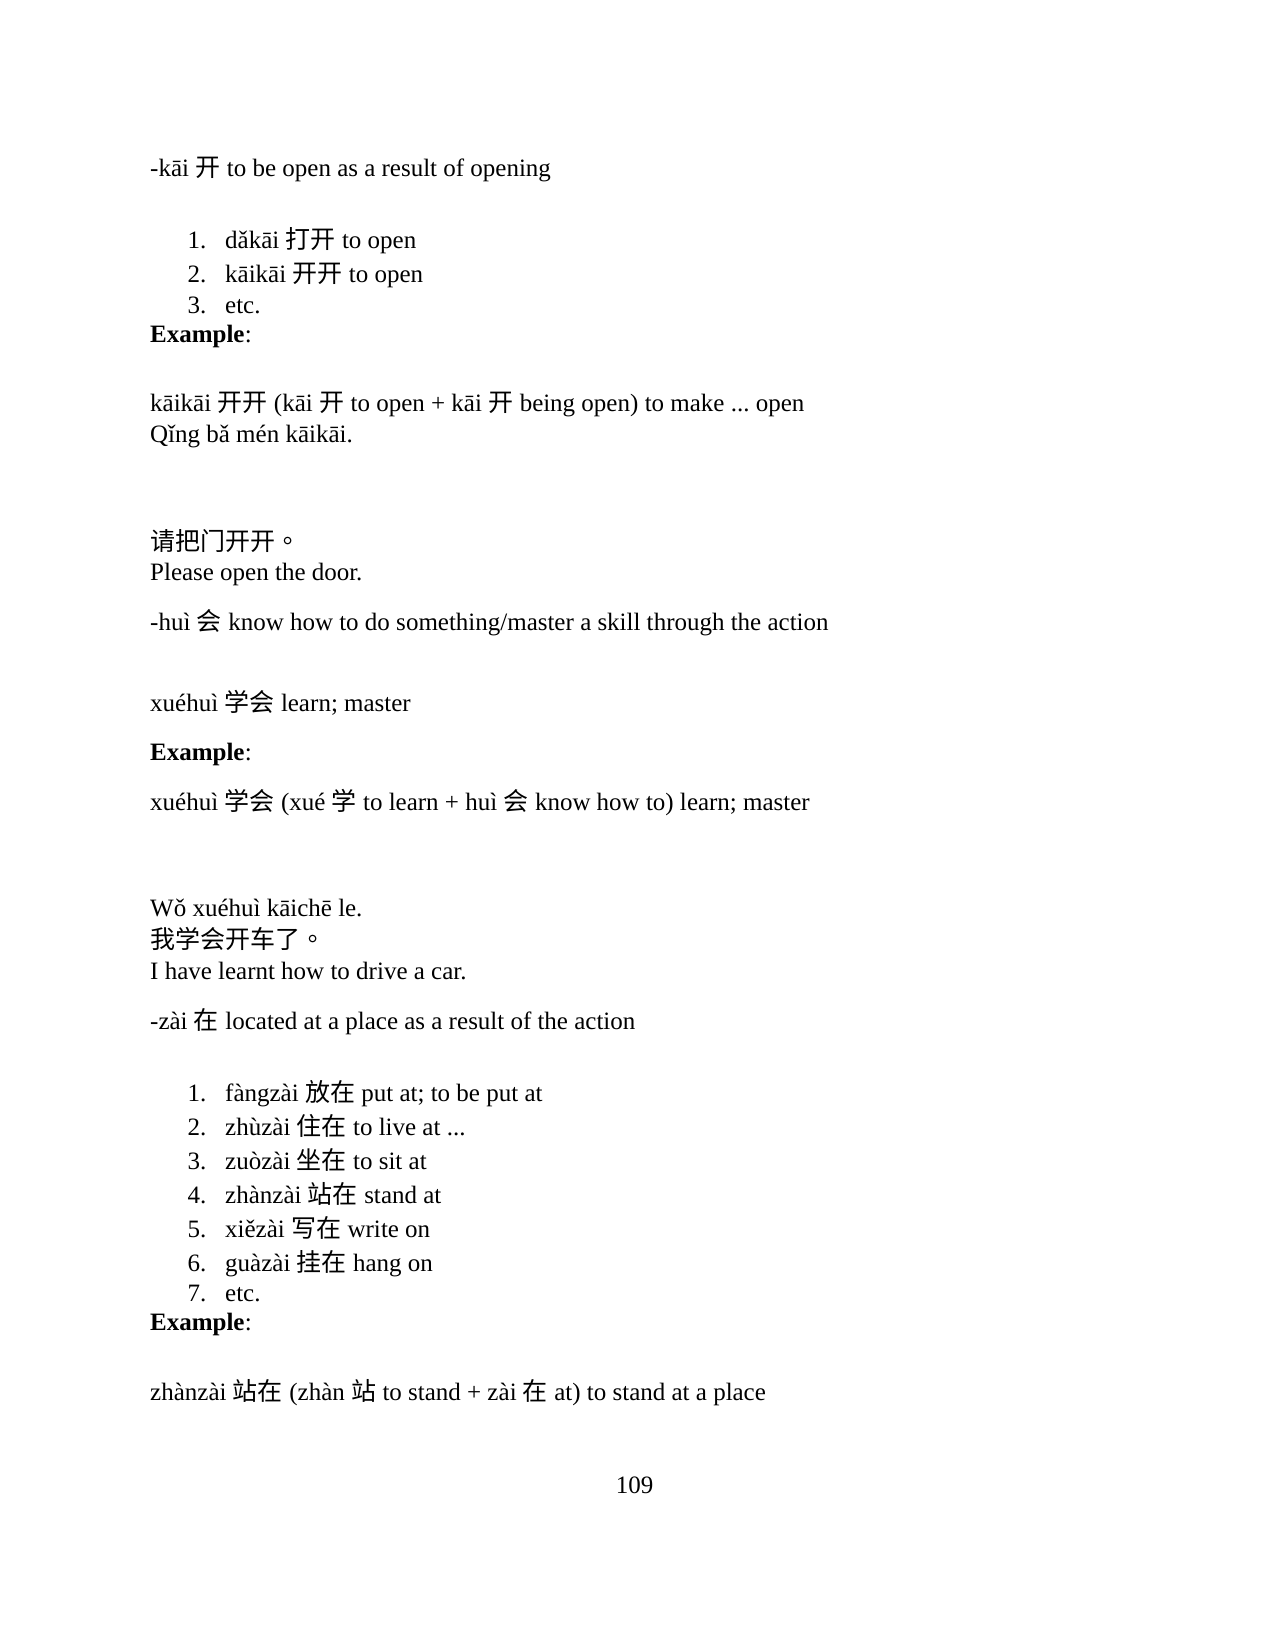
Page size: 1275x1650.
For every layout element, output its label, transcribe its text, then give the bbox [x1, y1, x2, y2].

text -zài 在 located at a place as a result of the action [150, 1002, 1125, 1065]
text 请把门开开。 Please open the door. [150, 494, 1125, 586]
list fàngzài 放在 put at; to be put at [187, 1074, 1125, 1108]
list zhànzài 站在 stand at [187, 1176, 1125, 1210]
list dǎkāi 打开 to open [187, 222, 1125, 256]
text Wǒ xuéhuì kāichē le. 我学会开车了。 I have learnt how to drive a car. [150, 864, 1125, 984]
list etc. [187, 290, 1125, 319]
list kāikāi 开开 to open [187, 256, 1125, 290]
list guàzài 挂在 hang on [187, 1244, 1125, 1278]
text Example: [150, 319, 1125, 376]
text Example: [150, 737, 1125, 766]
text -huì 会 know how to do something/master a skill through the action [150, 604, 1125, 667]
list zuòzài 坐在 to sit at [187, 1142, 1125, 1176]
text -kāi 开 to be open as a result of opening [150, 150, 1125, 213]
list xiězài 写在 write on [187, 1210, 1125, 1244]
text zhànzài 站在 (zhàn 站 to stand + zài 在 at) to stand at a place [150, 1374, 1125, 1437]
text kāikāi 开开 (kāi 开 to open + kāi 开 being open) to make ... open Qǐng bǎ mén kāikāi. [150, 385, 1125, 477]
text Example: [150, 1307, 1125, 1365]
list etc. [187, 1278, 1125, 1307]
text xuéhuì 学会 learn; master [150, 685, 1125, 719]
list zhùzài 住在 to live at ... [187, 1108, 1125, 1142]
text xuéhuì 学会 (xué 学 to learn + huì 会 know how to) learn; master [150, 783, 1125, 846]
